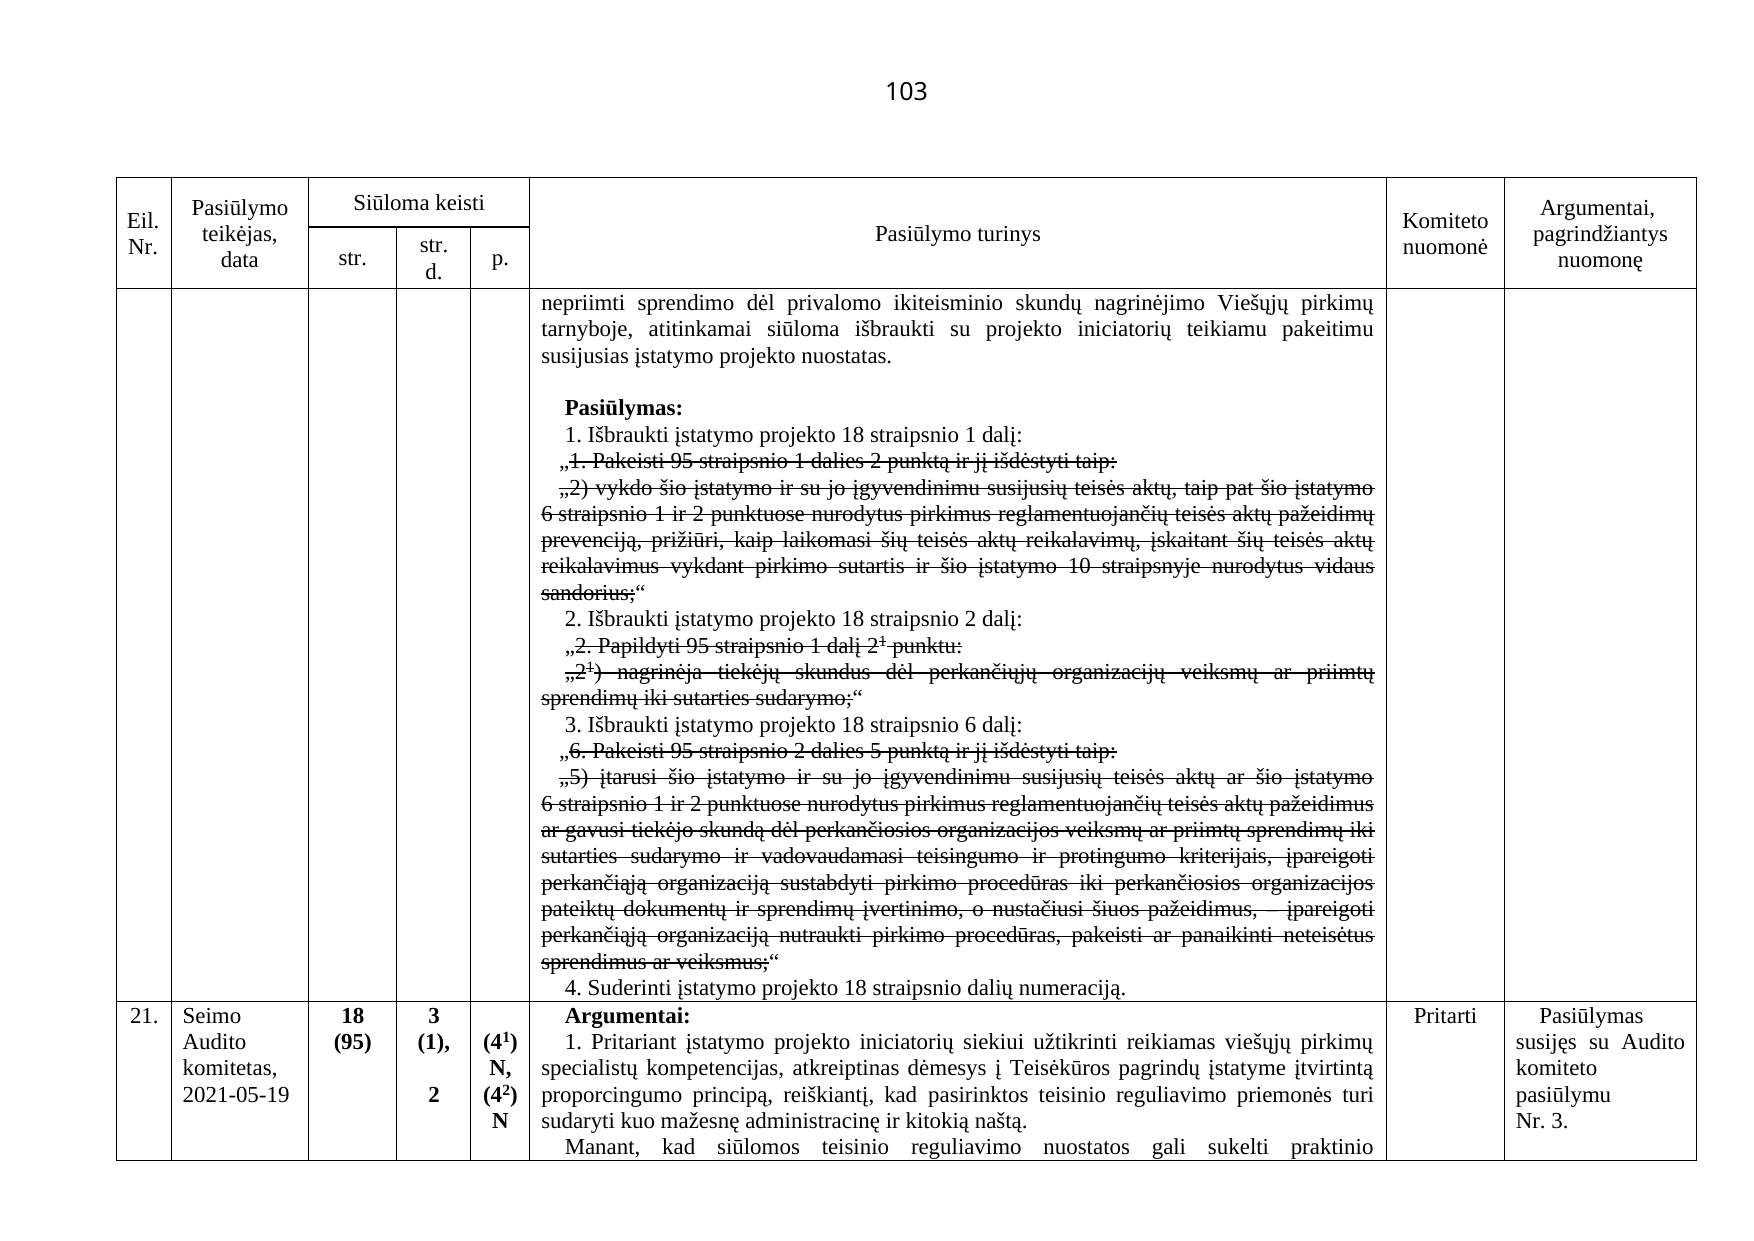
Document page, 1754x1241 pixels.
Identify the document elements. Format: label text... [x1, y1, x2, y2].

table_cell [1387, 289, 1504, 1001]
table_header Eil. Nr. [117, 178, 171, 288]
table_cell p. [471, 228, 529, 288]
table_cell [397, 289, 470, 1001]
table_header Pasiūlymo turinys [530, 178, 1386, 288]
table_cell str. [309, 228, 396, 288]
table_cell [471, 289, 529, 1001]
table_cell (41) N, (42) N [471, 1002, 529, 1160]
table_cell [172, 289, 308, 1001]
table_cell Argumentai: 1. Pritariant įstatymo projekto iniciatorių siekiui užtikrinti reikiamas viešųjų pirkimų specialistų kompetencijas, atkreiptinas dėmesys į Teisėkūros pagrindų įstatyme įtvirtintą proporcingumo principą, reiškiantį, kad pasirinktos teisinio reguliavimo priemonės turi sudaryti kuo mažesnę administracinę ir kitokią naštą. Manant, kad siūlomos teisinio reguliavimo nuostatos gali sukelti praktinio [530, 1002, 1386, 1160]
table_header Komiteto nuomonė [1387, 178, 1504, 288]
table_cell [1505, 289, 1696, 1001]
table_header Pasiūlymo teikėjas, data [172, 178, 308, 288]
table_cell Pasiūlymas susijęs su Audito komiteto pasiūlymu Nr. 3. [1505, 1002, 1696, 1160]
table_cell 18 (95) [309, 1002, 396, 1160]
table_cell 3 (1), 2 [397, 1002, 470, 1160]
table_header Siūloma keisti [309, 178, 529, 226]
table_cell str. d. [397, 228, 470, 288]
table_header Argumentai, pagrindžiantys nuomonę [1505, 178, 1696, 288]
table_cell 21. [117, 1002, 171, 1160]
table_cell [117, 289, 171, 1001]
table_cell Pritarti [1387, 1002, 1504, 1160]
table_cell Seimo Audito komitetas, 2021-05-19 [172, 1002, 308, 1160]
table_cell nepriimti sprendimo dėl privalomo ikiteisminio skundų nagrinėjimo Viešųjų pirkimų tarnyboje, atitinkamai siūloma išbraukti su projekto iniciatorių teikiamu pakeitimu susijusias įstatymo projekto nuostatas. Pasiūlymas: 1. Išbraukti įstatymo projekto 18 straipsnio 1 dalį: „1. Pakeisti 95 straipsnio 1 dalies 2 punktą ir jį išdėstyti taip: „2) vykdo šio įstatymo ir su jo įgyvendinimu susijusių teisės aktų, taip pat šio įstatymo 6 straipsnio 1 ir 2 punktuose nurodytus pirkimus reglamentuojančių teisės aktų pažeidimų prevenciją, prižiūri, kaip laikomasi šių teisės aktų reikalavimų, įskaitant šių teisės aktų reikalavimus vykdant pirkimo sutartis ir šio įstatymo 10 straipsnyje nurodytus vidaus sandorius;“ 2. Išbraukti įstatymo projekto 18 straipsnio 2 dalį: „2. Papildyti 95 straipsnio 1 dalį 21 punktu: „21) nagrinėja tiekėjų skundus dėl perkančiųjų organizacijų veiksmų ar priimtų sprendimų iki sutarties sudarymo;“ 3. Išbraukti įstatymo projekto 18 straipsnio 6 dalį: „6. Pakeisti 95 straipsnio 2 dalies 5 punktą ir jį išdėstyti taip: „5) įtarusi šio įstatymo ir su jo įgyvendinimu susijusių teisės aktų ar šio įstatymo 6 straipsnio 1 ir 2 punktuose nurodytus pirkimus reglamentuojančių teisės aktų pažeidimus ar gavusi tiekėjo skundą dėl perkančiosios organizacijos veiksmų ar priimtų sprendimų iki sutarties sudarymo ir vadovaudamasi teisingumo ir protingumo kriterijais, įpareigoti perkančiąją organizaciją sustabdyti pirkimo procedūras iki perkančiosios organizacijos pateiktų dokumentų ir sprendimų įvertinimo, o nustačiusi šiuos pažeidimus, – įpareigoti perkančiąją organizaciją nutraukti pirkimo procedūras, pakeisti ar panaikinti neteisėtus sprendimus ar veiksmus;“ 4. Suderinti įstatymo projekto 18 straipsnio dalių numeraciją. [530, 289, 1386, 1001]
table_cell [309, 289, 396, 1001]
